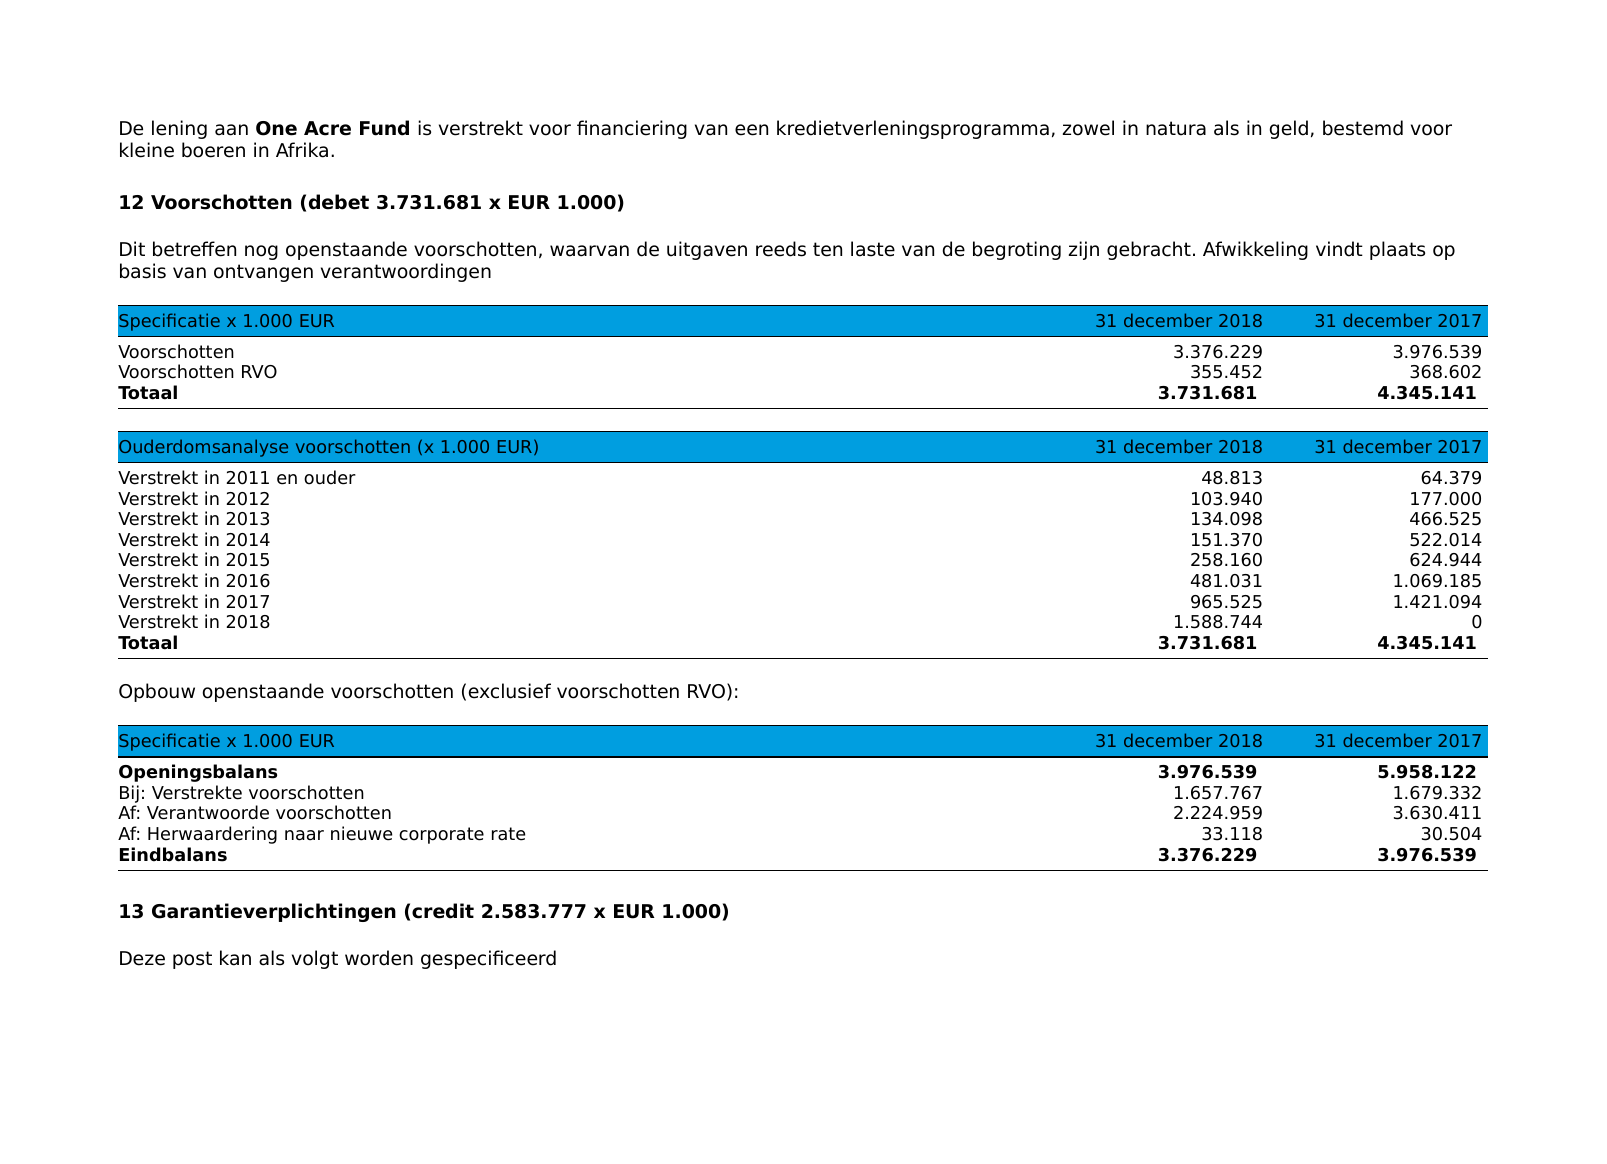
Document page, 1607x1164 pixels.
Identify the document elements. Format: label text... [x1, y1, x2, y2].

table_cell 1.657.767 [1050, 783, 1269, 803]
table_cell 1.421.094 [1269, 592, 1488, 612]
table_cell 258.160 [1050, 550, 1269, 571]
table_cell Totaal [118, 383, 1050, 408]
table_cell 30.504 [1269, 824, 1488, 844]
table_cell 624.944 [1269, 550, 1488, 571]
table_cell Af: Herwaardering naar nieuwe corporate rate [118, 824, 1050, 844]
table_header 31 december 2018 [1050, 432, 1269, 462]
text Opbouw openstaande voorschotten (exclusief voorschotten RVO): [118, 681, 1488, 703]
table_cell Verstrekt in 2018 [118, 612, 1050, 633]
table_header Ouderdomsanalyse voorschotten (x 1.000 EUR) [118, 432, 1050, 462]
table_cell Verstrekt in 2016 [118, 571, 1050, 592]
subtitle 12 Voorschotten (debet 3.731.681 x EUR 1.000) [118, 192, 1488, 214]
table_cell 965.525 [1050, 592, 1269, 612]
text Dit betreffen nog openstaande voorschotten, waarvan de uitgaven reeds ten laste van de begroting zijn gebracht. Afwikkeling vindt plaats op basis van ontvangen verantwoordingen [118, 239, 1488, 283]
table_cell Verstrekt in 2011 en ouder [118, 463, 1050, 488]
table_cell Openingsbalans [118, 758, 1050, 783]
table_cell 1.679.332 [1269, 783, 1488, 803]
table_cell 2.224.959 [1050, 803, 1269, 824]
table_cell Verstrekt in 2014 [118, 530, 1050, 550]
table_cell Voorschotten RVO [118, 362, 1050, 383]
table_cell 151.370 [1050, 530, 1269, 550]
table_cell 134.098 [1050, 509, 1269, 530]
text De lening aan One Acre Fund is verstrekt voor financiering van een kredietverleningsprogramma, zowel in natura als in geld, bestemd voor kleine boeren in Afrika. [118, 118, 1488, 162]
table_cell 3.630.411 [1269, 803, 1488, 824]
table_cell 1.069.185 [1269, 571, 1488, 592]
table_cell Verstrekt in 2017 [118, 592, 1050, 612]
table_header 31 december 2017 [1269, 306, 1488, 336]
table_cell 368.602 [1269, 362, 1488, 383]
table_header 31 december 2018 [1050, 726, 1269, 756]
table_cell 3.976.539 [1269, 845, 1488, 870]
table_cell 3.731.681 [1050, 383, 1269, 408]
table_cell 3.376.229 [1050, 845, 1269, 870]
table_cell 4.345.141 [1269, 633, 1488, 658]
table_cell 481.031 [1050, 571, 1269, 592]
table_cell 3.976.539 [1050, 758, 1269, 783]
table_cell Bij: Verstrekte voorschotten [118, 783, 1050, 803]
table_cell 522.014 [1269, 530, 1488, 550]
table_header 31 december 2017 [1269, 726, 1488, 756]
table_cell Verstrekt in 2012 [118, 489, 1050, 509]
table_cell 4.345.141 [1269, 383, 1488, 408]
table_header 31 december 2018 [1050, 306, 1269, 336]
table_cell 5.958.122 [1269, 758, 1488, 783]
table_cell 3.731.681 [1050, 633, 1269, 658]
table_cell 466.525 [1269, 509, 1488, 530]
table_cell 33.118 [1050, 824, 1269, 844]
table_header Specificatie x 1.000 EUR [118, 306, 1050, 336]
table_cell Eindbalans [118, 845, 1050, 870]
table_cell 3.976.539 [1269, 337, 1488, 362]
table_cell 103.940 [1050, 489, 1269, 509]
text Deze post kan als volgt worden gespecificeerd [118, 948, 1488, 970]
table_cell 0 [1269, 612, 1488, 633]
table_cell 177.000 [1269, 489, 1488, 509]
table_cell 48.813 [1050, 463, 1269, 488]
table_cell 355.452 [1050, 362, 1269, 383]
table_cell 3.376.229 [1050, 337, 1269, 362]
table_cell 1.588.744 [1050, 612, 1269, 633]
table_cell Verstrekt in 2015 [118, 550, 1050, 571]
table_header 31 december 2017 [1269, 432, 1488, 462]
table_cell Totaal [118, 633, 1050, 658]
table_cell Af: Verantwoorde voorschotten [118, 803, 1050, 824]
subtitle 13 Garantieverplichtingen (credit 2.583.777 x EUR 1.000) [118, 901, 1488, 923]
table_header Specificatie x 1.000 EUR [118, 726, 1050, 756]
table_cell Verstrekt in 2013 [118, 509, 1050, 530]
table_cell Voorschotten [118, 337, 1050, 362]
table_cell 64.379 [1269, 463, 1488, 488]
